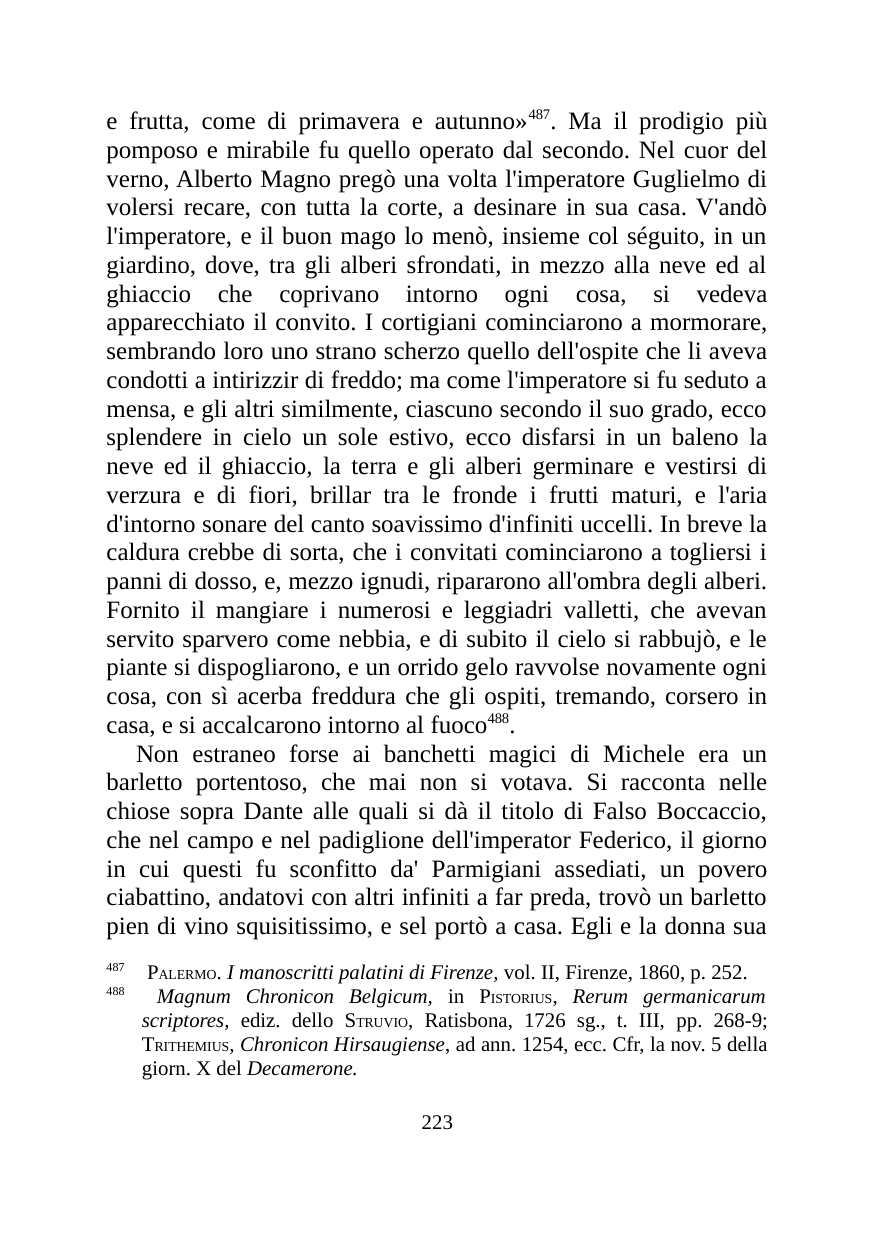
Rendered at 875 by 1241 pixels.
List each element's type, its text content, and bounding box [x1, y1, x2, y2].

text e frutta, come di primavera e autunno». Ma il prodigio più pomposo e mirabile fu quello operato dal secondo. Nel cuor del verno, Alberto Magno pregò una volta l'imperatore Guglielmo di volersi recare, con tutta la corte, a desinare in sua casa. V'andò l'imperatore, e il buon mago lo menò, insieme col séguito, in un giardino, dove, tra gli alberi sfrondati, in mezzo alla neve ed al ghiaccio che coprivano intorno ogni cosa, si vedeva apparecchiato il convito. I cortigiani cominciarono a mormorare, sembrando loro uno strano scherzo quello dell'ospite che li aveva condotti a intirizzir di freddo; ma come l'imperatore si fu seduto a mensa, e gli altri similmente, ciascuno secondo il suo grado, ecco splendere in cielo un sole estivo, ecco disfarsi in un baleno la neve ed il ghiaccio, la terra e gli alberi germinare e vestirsi di verzura e di fiori, brillar tra le fronde i frutti maturi, e l'aria d'intorno sonare del canto soavissimo d'infiniti uccelli. In breve la caldura crebbe di sorta, che i convitati cominciarono a togliersi i panni di dosso, e, mezzo ignudi, ripararono all'ombra degli alberi. Fornito il mangiare i numerosi e leggiadri valletti, che avevan servito sparvero come nebbia, e di subito il cielo si rabbujò, e le piante si dispogliarono, e un orrido gelo ravvolse novamente ogni cosa, con sì acerba freddura che gli ospiti, tremando, corsero in casa, e si accalcarono intorno al fuoco. [106, 106, 768, 739]
text Magnum Chronicon Belgicum, in Pistorius, Rerum germanicarum scriptores, ediz. dello Struvio, Ratisbona, 1726 sg., t. III, pp. 268-9; Trithemius, Chronicon Hirsaugiense, ad ann. 1254, ecc. Cfr, la nov. 5 della giorn. X del Decamerone. [106, 984, 768, 1080]
text Palermo. I manoscritti palatini di Firenze, vol. II, Firenze, 1860, p. 252. [106, 960, 768, 984]
text Non estraneo forse ai banchetti magici di Michele era un barletto portentoso, che mai non si votava. Si racconta nelle chiose sopra Dante alle quali si dà il titolo di Falso Boccaccio, che nel campo e nel padiglione dell'imperator Federico, il giorno in cui questi fu sconfitto da' Parmigiani assediati, un povero ciabattino, andatovi con altri infiniti a far preda, trovò un barletto pien di vino squisitissimo, e sel portò a casa. Egli e la donna sua [106, 739, 768, 940]
